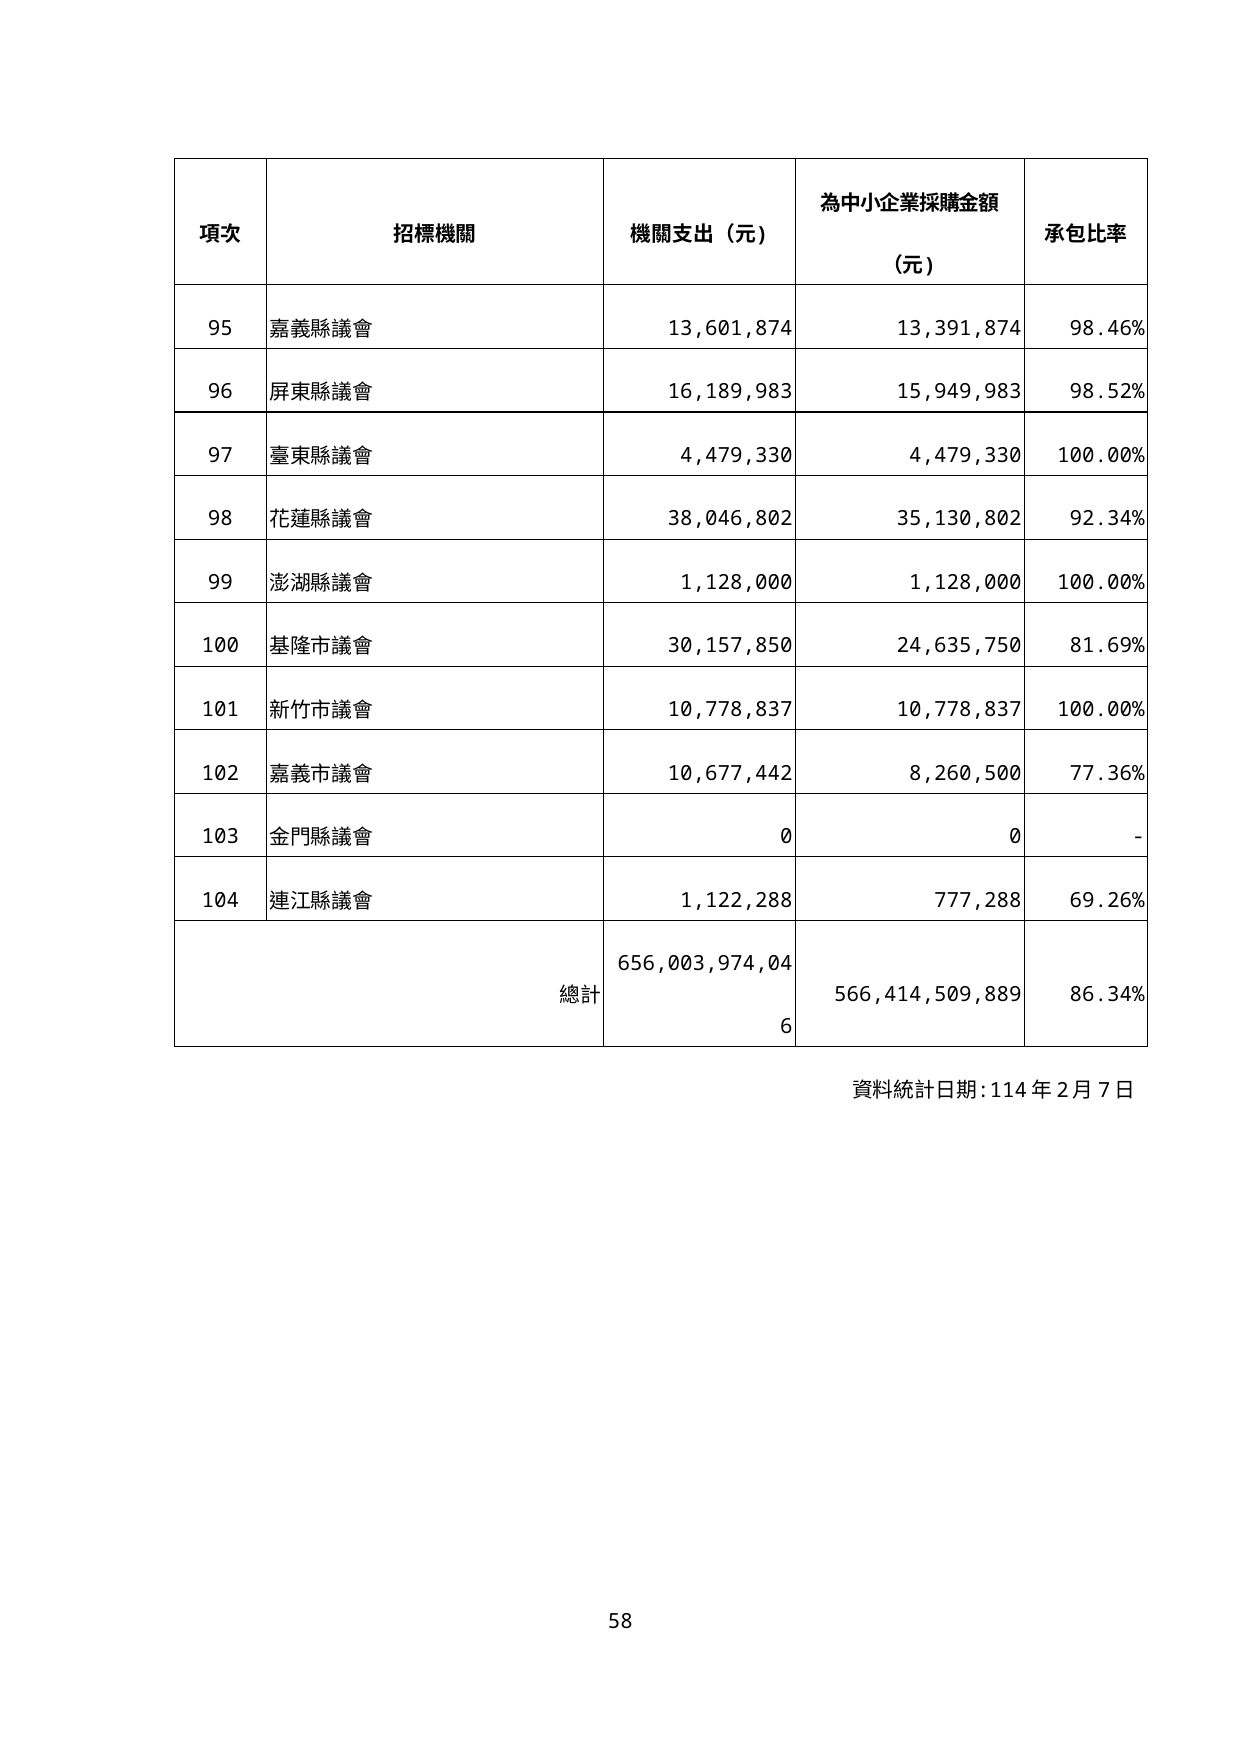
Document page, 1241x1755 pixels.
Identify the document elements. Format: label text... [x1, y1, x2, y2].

table_cell 77.36% [1025, 730, 1147, 793]
table_cell 101 [175, 667, 266, 729]
table_cell 100.00% [1025, 413, 1147, 475]
table_cell 100.00% [1025, 667, 1147, 729]
table_header 項次 [175, 159, 266, 284]
table_cell 連江縣議會 [267, 857, 603, 920]
table_header 機關支出（元) [604, 159, 795, 284]
table_cell - [1025, 794, 1147, 856]
table_cell 35,130,802 [796, 476, 1024, 538]
table_cell 1,128,000 [604, 540, 795, 602]
table_cell 金門縣議會 [267, 794, 603, 856]
table_header 為中小企業採購金額（元) [796, 159, 1024, 284]
table_cell 98.52% [1025, 349, 1147, 411]
table_cell 98.46% [1025, 285, 1147, 348]
table_cell 777,288 [796, 857, 1024, 920]
table_cell 16,189,983 [604, 349, 795, 411]
table_cell 38,046,802 [604, 476, 795, 538]
table_cell 總計 [175, 921, 603, 1046]
table_cell 13,391,874 [796, 285, 1024, 348]
table_header 招標機關 [267, 159, 603, 284]
table_cell 92.34% [1025, 476, 1147, 538]
table_cell 104 [175, 857, 266, 920]
table_cell 花蓮縣議會 [267, 476, 603, 538]
table_cell 96 [175, 349, 266, 411]
table_cell 97 [175, 413, 266, 475]
table_cell 屏東縣議會 [267, 349, 603, 411]
table_cell 1,122,288 [604, 857, 795, 920]
table_cell 13,601,874 [604, 285, 795, 348]
table_cell 澎湖縣議會 [267, 540, 603, 602]
table_cell 100.00% [1025, 540, 1147, 602]
table_cell 嘉義市議會 [267, 730, 603, 793]
table_cell 98 [175, 476, 266, 538]
table_cell 103 [175, 794, 266, 856]
table_cell 臺東縣議會 [267, 413, 603, 475]
table_cell 81.69% [1025, 603, 1147, 666]
table_cell 30,157,850 [604, 603, 795, 666]
table_cell 24,635,750 [796, 603, 1024, 666]
table_header 承包比率 [1025, 159, 1147, 284]
table_cell 656,003,974,046 [604, 921, 795, 1046]
table_cell 15,949,983 [796, 349, 1024, 411]
text 資料統計日期:114年2月7日 [148, 1047, 1135, 1109]
table_cell 100 [175, 603, 266, 666]
table_cell 0 [604, 794, 795, 856]
table_cell 10,778,837 [796, 667, 1024, 729]
table_cell 嘉義縣議會 [267, 285, 603, 348]
table_cell 4,479,330 [604, 413, 795, 475]
table_cell 4,479,330 [796, 413, 1024, 475]
table_cell 102 [175, 730, 266, 793]
table_cell 69.26% [1025, 857, 1147, 920]
table_cell 1,128,000 [796, 540, 1024, 602]
table_cell 10,778,837 [604, 667, 795, 729]
table_cell 95 [175, 285, 266, 348]
table_cell 8,260,500 [796, 730, 1024, 793]
table_cell 新竹市議會 [267, 667, 603, 729]
table_cell 99 [175, 540, 266, 602]
table_cell 0 [796, 794, 1024, 856]
table_cell 566,414,509,889 [796, 921, 1024, 1046]
table_cell 基隆市議會 [267, 603, 603, 666]
table_cell 10,677,442 [604, 730, 795, 793]
table_cell 86.34% [1025, 921, 1147, 1046]
